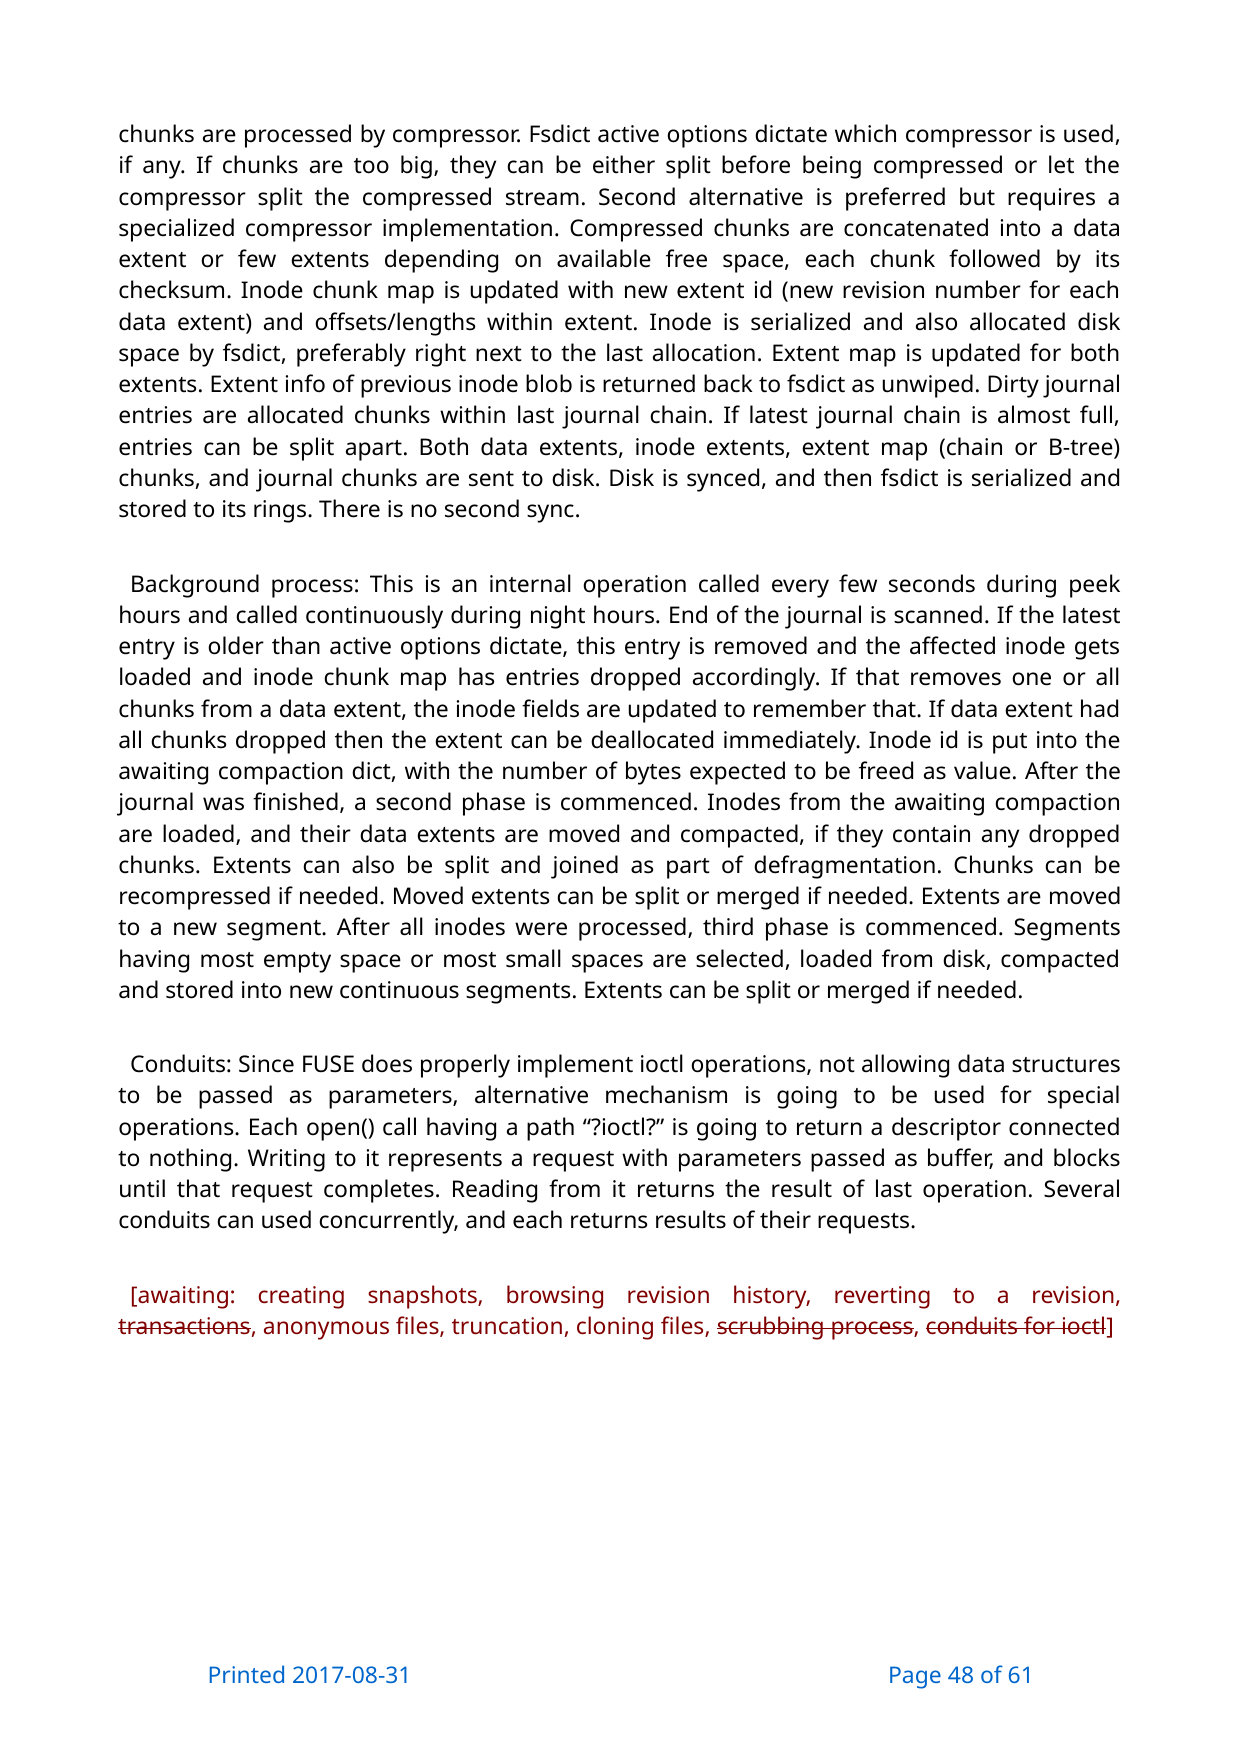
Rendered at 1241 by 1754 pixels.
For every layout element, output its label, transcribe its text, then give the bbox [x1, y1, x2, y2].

text Background process: This is an internal operation called every few seconds during peek hours and called continuously during night hours. End of the journal is scanned. If the latest entry is older than active options dictate, this entry is removed and the affected inode gets loaded and inode chunk map has entries dropped accordingly. If that removes one or all chunks from a data extent, the inode fields are updated to remember that. If data extent had all chunks dropped then the extent can be deallocated immediately. Inode id is put into the awaiting compaction dict, with the number of bytes expected to be freed as value. After the journal was finished, a second phase is commenced. Inodes from the awaiting compaction are loaded, and their data extents are moved and compacted, if they contain any dropped chunks. Extents can also be split and joined as part of defragmentation. Chunks can be recompressed if needed. Moved extents can be split or merged if needed. Extents are moved to a new segment. After all inodes were processed, third phase is commenced. Segments having most empty space or most small spaces are selected, loaded from disk, compacted and stored into new continuous segments. Extents can be split or merged if needed. [118, 567, 1122, 1005]
text chunks are processed by compressor. Fsdict active options dictate which compressor is used, if any. If chunks are too big, they can be either split before being compressed or let the compressor split the compressed stream. Second alternative is preferred but requires a specialized compressor implementation. Compressed chunks are concatenated into a data extent or few extents depending on available free space, each chunk followed by its checksum. Inode chunk map is updated with new extent id (new revision number for each data extent) and offsets/lengths within extent. Inode is serialized and also allocated disk space by fsdict, preferably right next to the last allocation. Extent map is updated for both extents. Extent info of previous inode blob is returned back to fsdict as unwiped. Dirty journal entries are allocated chunks within last journal chain. If latest journal chain is almost full, entries can be split apart. Both data extents, inode extents, extent map (chain or B-tree) chunks, and journal chunks are sent to disk. Disk is synced, and then fsdict is serialized and stored to its rings. There is no second sync. [118, 118, 1122, 524]
text [awaiting: creating snapshots, browsing revision history, reverting to a revision, transactions, anonymous files, truncation, cloning files, scrubbing process, conduits for ioctl] [118, 1279, 1122, 1341]
text Conduits: Since FUSE does properly implement ioctl operations, not allowing data structures to be passed as parameters, alternative mechanism is going to be used for special operations. Each open() call having a path “?ioctl?” is going to return a descriptor connected to nothing. Writing to it represents a request with parameters passed as buffer, and blocks until that request completes. Reading from it returns the result of last operation. Several conduits can used concurrently, and each returns results of their requests. [118, 1048, 1122, 1236]
